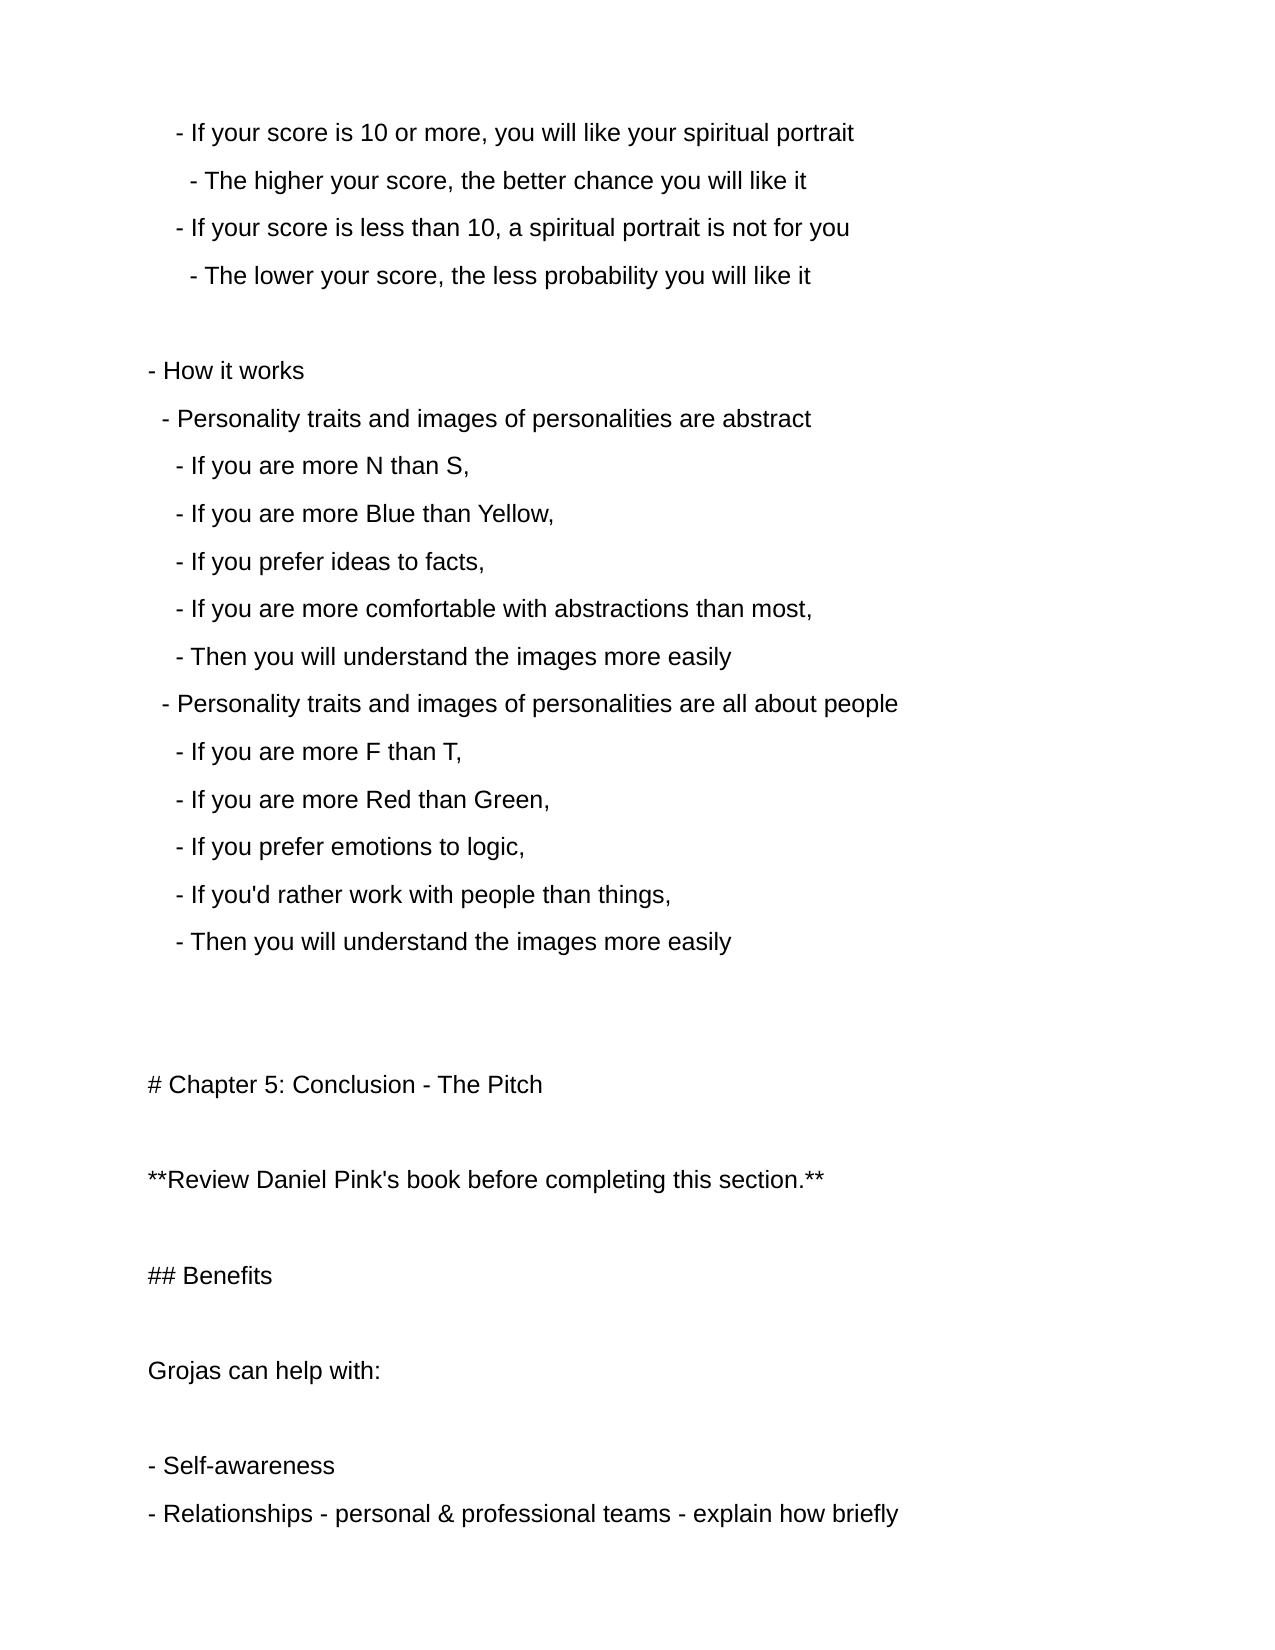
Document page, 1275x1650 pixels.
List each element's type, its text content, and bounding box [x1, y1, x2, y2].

text - Relationships - personal & professional teams - explain how briefly [148, 1499, 1157, 1527]
text - Self-awareness [148, 1451, 1157, 1480]
text - The lower your score, the less probability you will like it [148, 261, 1157, 290]
text # Chapter 5: Conclusion - The Pitch [148, 1070, 1157, 1099]
text - If you are more F than T, [148, 737, 1157, 766]
text - Then you will understand the images more easily [148, 927, 1157, 956]
text Grojas can help with: [148, 1356, 1157, 1384]
text - If you'd rather work with people than things, [148, 880, 1157, 908]
text - If you are more N than S, [148, 451, 1157, 480]
text - Personality traits and images of personalities are all about people [148, 689, 1157, 718]
text - How it works [148, 356, 1157, 385]
text - If your score is less than 10, a spiritual portrait is not for you [148, 213, 1157, 242]
text - If your score is 10 or more, you will like your spiritual portrait [148, 118, 1157, 147]
text - The higher your score, the better chance you will like it [148, 166, 1157, 194]
text **Review Daniel Pink's book before completing this section.** [148, 1165, 1157, 1194]
text - Personality traits and images of personalities are abstract [148, 404, 1157, 432]
text ## Benefits [148, 1261, 1157, 1289]
text - If you prefer ideas to facts, [148, 547, 1157, 575]
text - If you prefer emotions to logic, [148, 832, 1157, 861]
text - If you are more Red than Green, [148, 784, 1157, 813]
text - If you are more comfortable with abstractions than most, [148, 594, 1157, 623]
text - Then you will understand the images more easily [148, 642, 1157, 671]
text - If you are more Blue than Yellow, [148, 499, 1157, 528]
